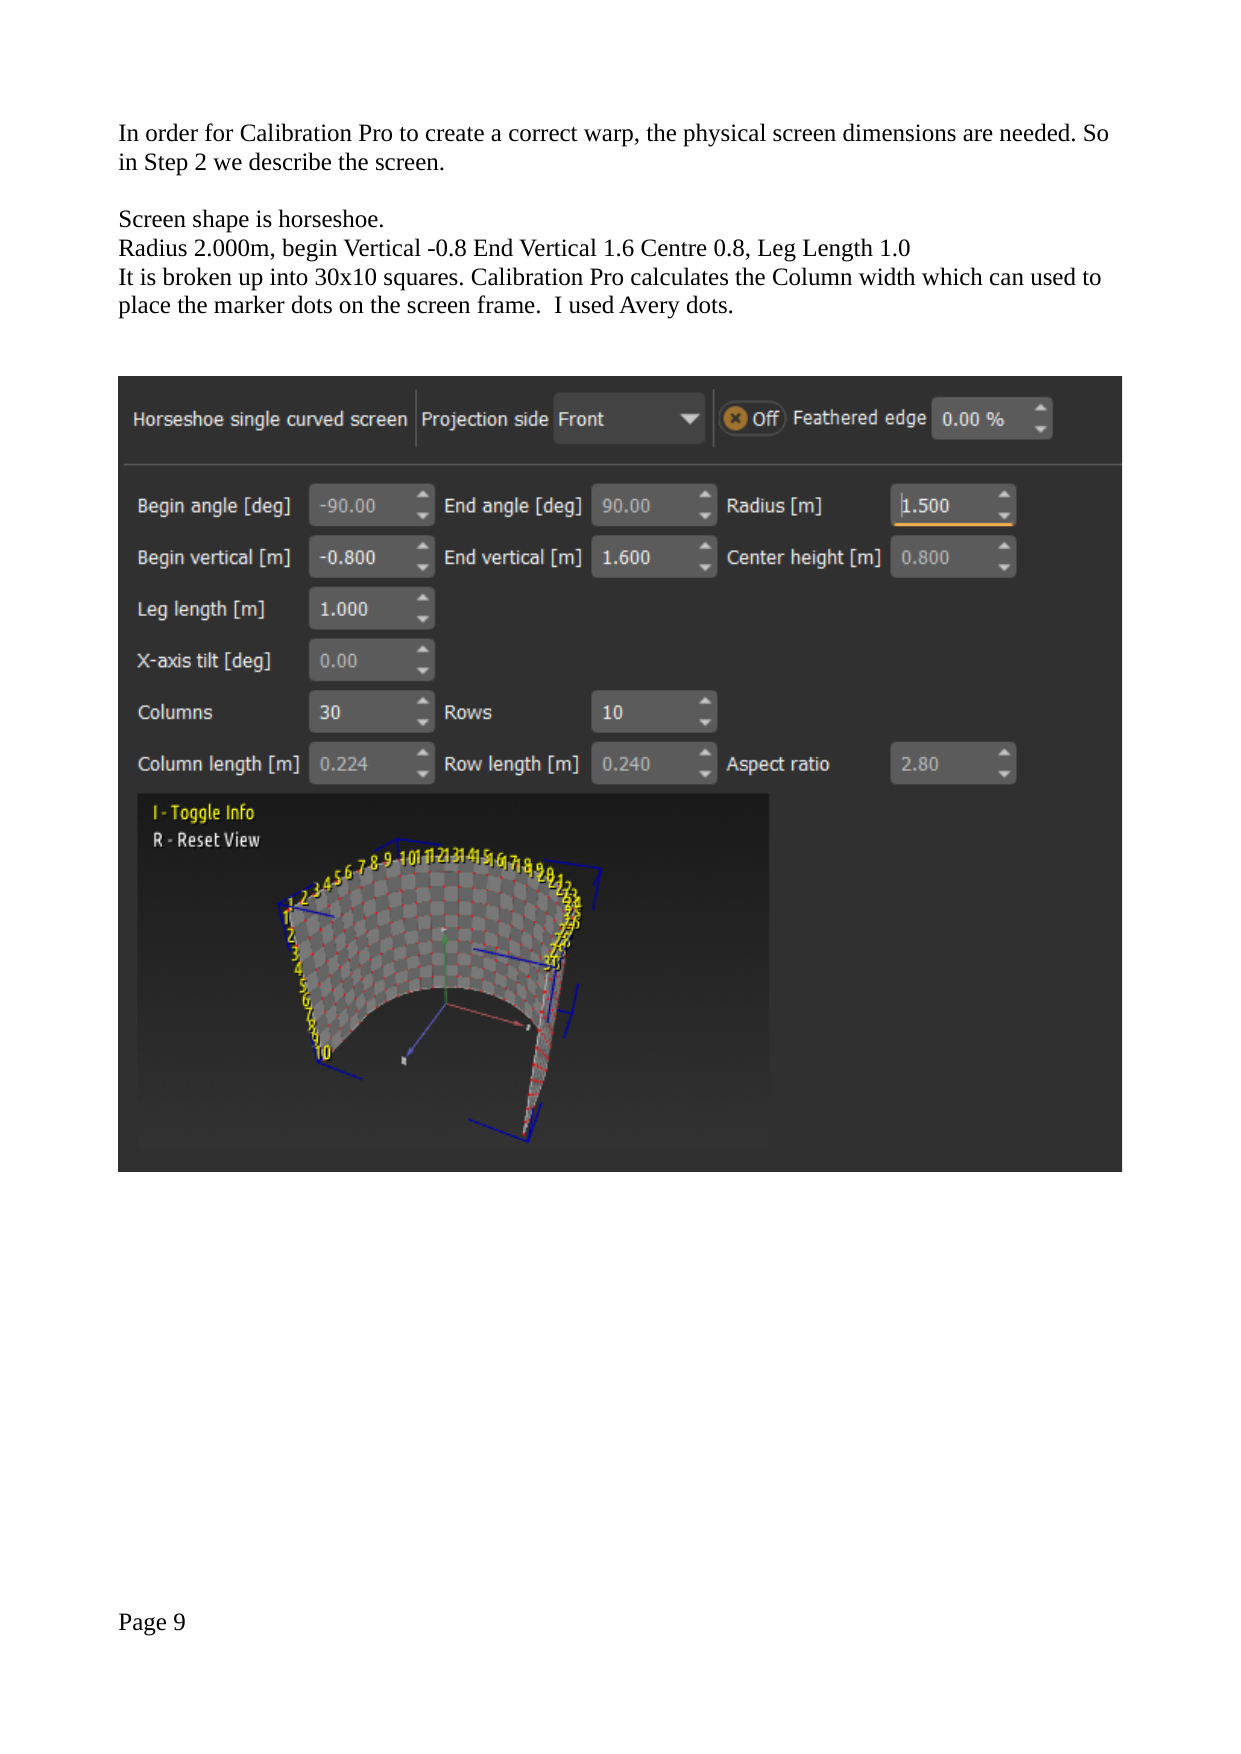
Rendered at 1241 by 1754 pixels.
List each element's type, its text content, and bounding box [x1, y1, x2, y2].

picture [118, 376, 1123, 1172]
text In order for Calibration Pro to create a correct warp, the physical screen dimensions are needed. So in Step 2 we describe the screen. [118, 118, 1122, 176]
text Screen shape is horseshoe. [118, 204, 1122, 233]
text Radius 2.000m, begin Vertical -0.8 End Vertical 1.6 Centre 0.8, Leg Length 1.0 [118, 233, 1122, 262]
text It is broken up into 30x10 squares. Calibration Pro calculates the Column width which can used to place the marker dots on the screen frame. I used Avery dots. [118, 262, 1122, 319]
